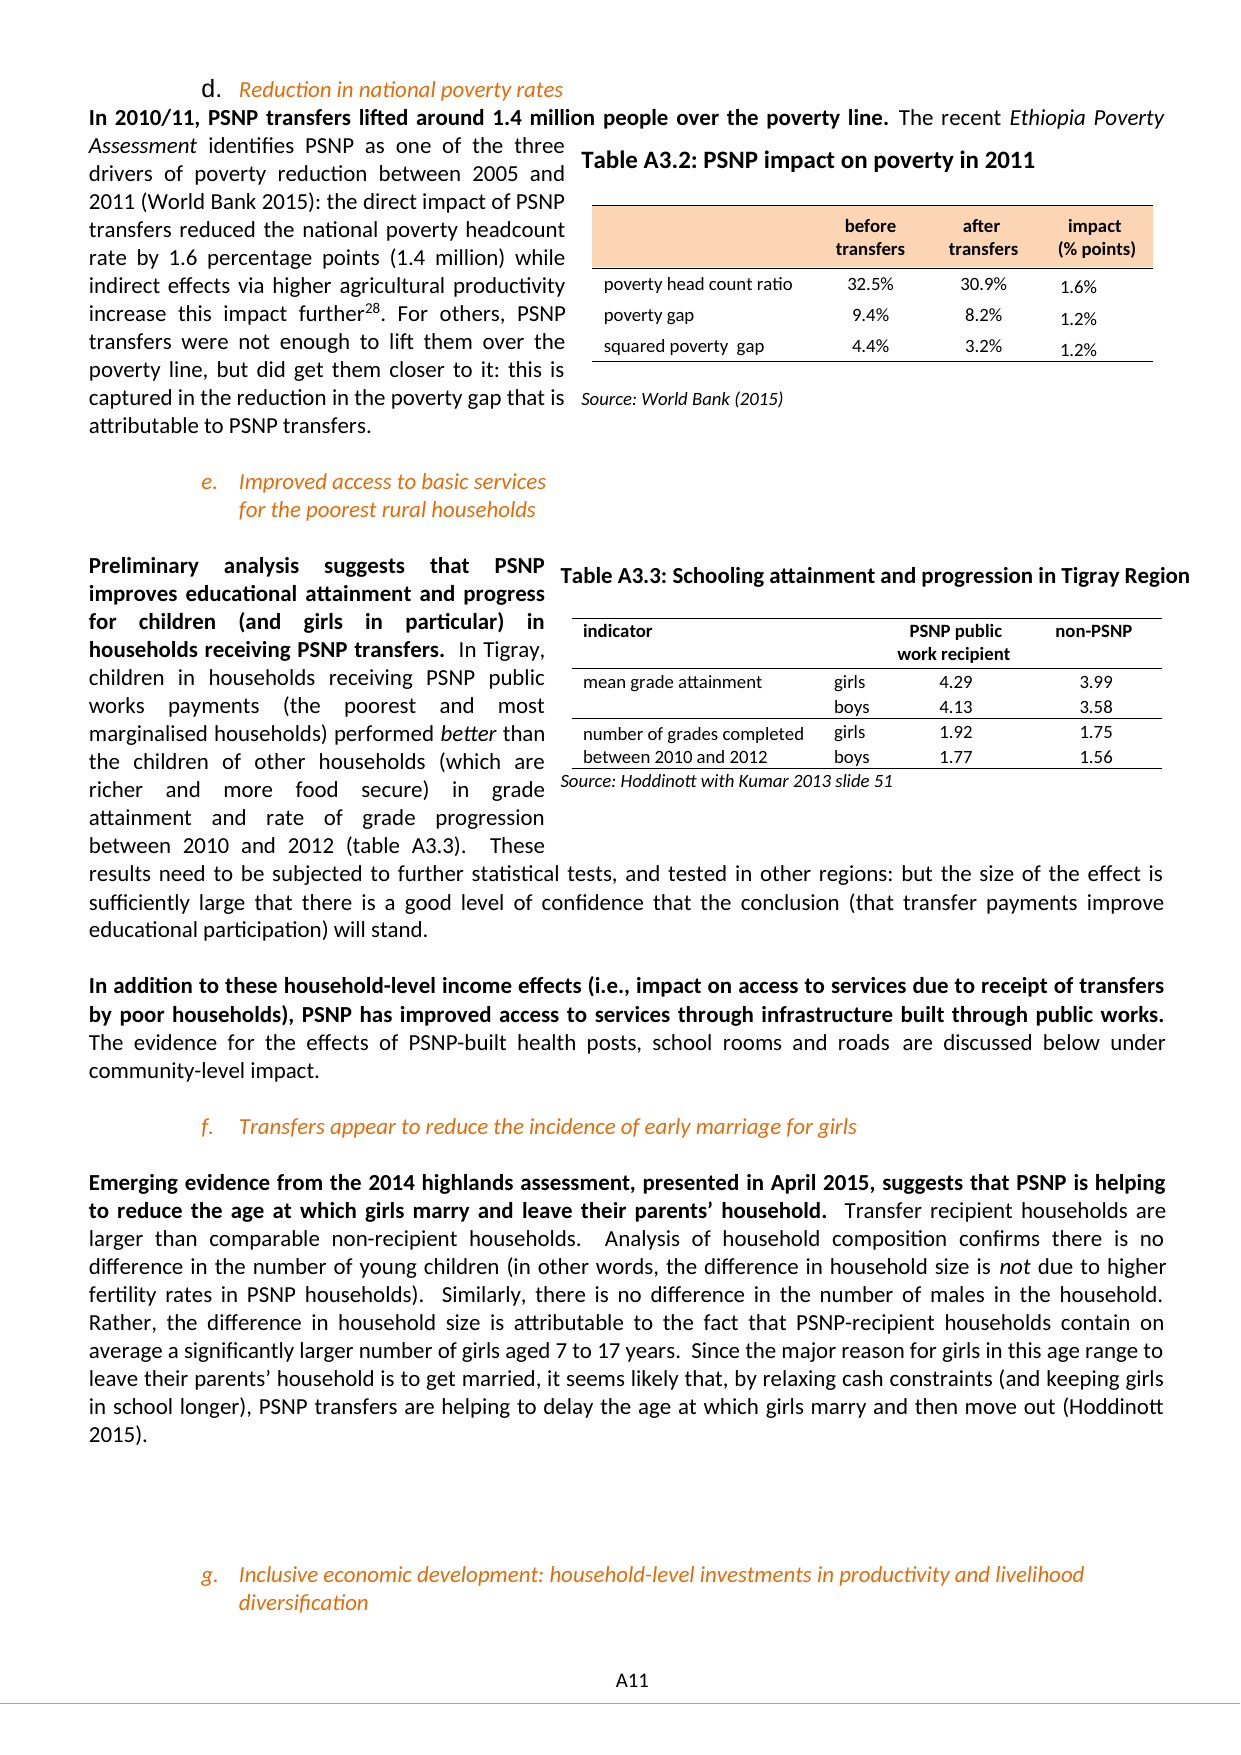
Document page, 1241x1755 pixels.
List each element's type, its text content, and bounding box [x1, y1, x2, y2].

text In addition to these household-level income effects (i.e., impact on access to services due to receipt of transfers by poor households), PSNP has improved access to services through infrastructure built through public works. The evidence for the effects of PSNP-built health posts, school rooms and roads are discussed below under community-level impact. [89, 972, 1166, 1084]
table_cell number of grades completed between 2010 and 2012 [572, 719, 823, 768]
table_header before transfers [814, 206, 927, 267]
table_cell 3.99 [1030, 669, 1162, 693]
table_cell 1.56 [1030, 743, 1162, 768]
table_cell 1.2% [1040, 299, 1153, 330]
table_cell 9.4% [814, 299, 927, 330]
list [566, 136, 1168, 501]
table_header after transfers [927, 206, 1040, 267]
list Table A3.2: PSNP impact on poverty in 2011 [581, 144, 1153, 174]
table_cell 8.2% [927, 299, 1040, 330]
table_header non-PSNP [1030, 619, 1162, 668]
table_cell 4.4% [814, 330, 927, 361]
table_cell 32.5% [814, 269, 927, 299]
table_cell boys [823, 693, 882, 718]
table_cell 1.77 [882, 743, 1029, 768]
table_cell 1.6% [1040, 269, 1153, 299]
table_cell 1.2% [1040, 330, 1153, 361]
list Transfers appear to reduce the incidence of early marriage for girls [201, 1112, 1166, 1140]
text Table A3.3: Schooling attainment and progression in Tigray Region [560, 562, 1217, 589]
table_cell 4.13 [882, 693, 1029, 718]
table_cell 4.29 [882, 669, 1029, 693]
table_cell mean grade attainment [572, 669, 823, 693]
table_cell 1.75 [1030, 719, 1162, 743]
list Reduction in national poverty rates [201, 74, 1166, 103]
text Emerging evidence from the 2014 highlands assessment, presented in April 2015, suggests that PSNP is helping to reduce the age at which girls marry and leave their parents’ household. Transfer recipient households are larger than comparable non-recipient households. Analysis of household composition confirms there is no difference in the number of young children (in other words, the difference in household size is not due to higher fertility rates in PSNP households). Similarly, there is no difference in the number of males in the household. Rather, the difference in household size is attributable to the fact that PSNP-recipient households contain on average a significantly larger number of girls aged 7 to 17 years. Since the major reason for girls in this age range to leave their parents’ household is to get married, it seems likely that, by relaxing cash constraints (and keeping girls in school longer), PSNP transfers are helping to delay the age at which girls marry and then move out (Hoddinott 2015). [89, 1168, 1166, 1448]
text Preliminary analysis suggests that PSNP improves educational attainment and progress for children (and girls in particular) in households receiving PSNP transfers. In Tigray, children in households receiving PSNP public works payments (the poorest and most marginalised households) performed better than the children of other households (which are richer and more food secure) in grade attainment and rate of grade progression between 2010 and 2012 (table A3.3). These results need to be subjected to further statistical tests, and tested in other regions: but the size of the effect is sufficiently large that there is a good level of confidence that the conclusion (that transfer payments improve educational participation) will stand. [89, 551, 1217, 944]
table_cell girls [823, 669, 882, 693]
table_header impact (% points) [1040, 206, 1153, 267]
table_cell poverty gap [592, 299, 814, 330]
table_cell 3.58 [1030, 693, 1162, 718]
table_cell 3.2% [927, 330, 1040, 361]
table_cell 30.9% [927, 269, 1040, 299]
text In 2010/11, PSNP transfers lifted around 1.4 million people over the poverty line. The recent Ethiopia Poverty Assessment identifies PSNP as one of the three drivers of poverty reduction between 2005 and 2011 (World Bank 2015): the direct impact of PSNP transfers reduced the national poverty headcount rate by 1.6 percentage points (1.4 million) while indirect effects via higher agricultural productivity increase this impact further. For others, PSNP transfers were not enough to lift them over the poverty line, but did get them closer to it: this is captured in the reduction in the poverty gap that is attributable to PSNP transfers. [89, 103, 1166, 439]
text Source: Hoddinott with Kumar 2013 slide 51 [560, 769, 1202, 792]
table_cell [572, 693, 823, 718]
list Source: World Bank (2015) [581, 387, 1153, 410]
table_header [592, 206, 814, 267]
table_cell boys [823, 743, 882, 768]
table_cell girls [823, 719, 882, 743]
table_cell 1.92 [882, 719, 1029, 743]
list Inclusive economic development: household-level investments in productivity and livelihood diversification [201, 1560, 1166, 1616]
list Improved access to basic services for the poorest rural households [201, 467, 1166, 523]
table_header PSNP public work recipient [882, 619, 1029, 668]
table_cell squared poverty gap [592, 330, 814, 361]
table_header indicator [572, 619, 823, 668]
table_cell poverty head count ratio [592, 269, 814, 299]
table_header [823, 619, 882, 668]
